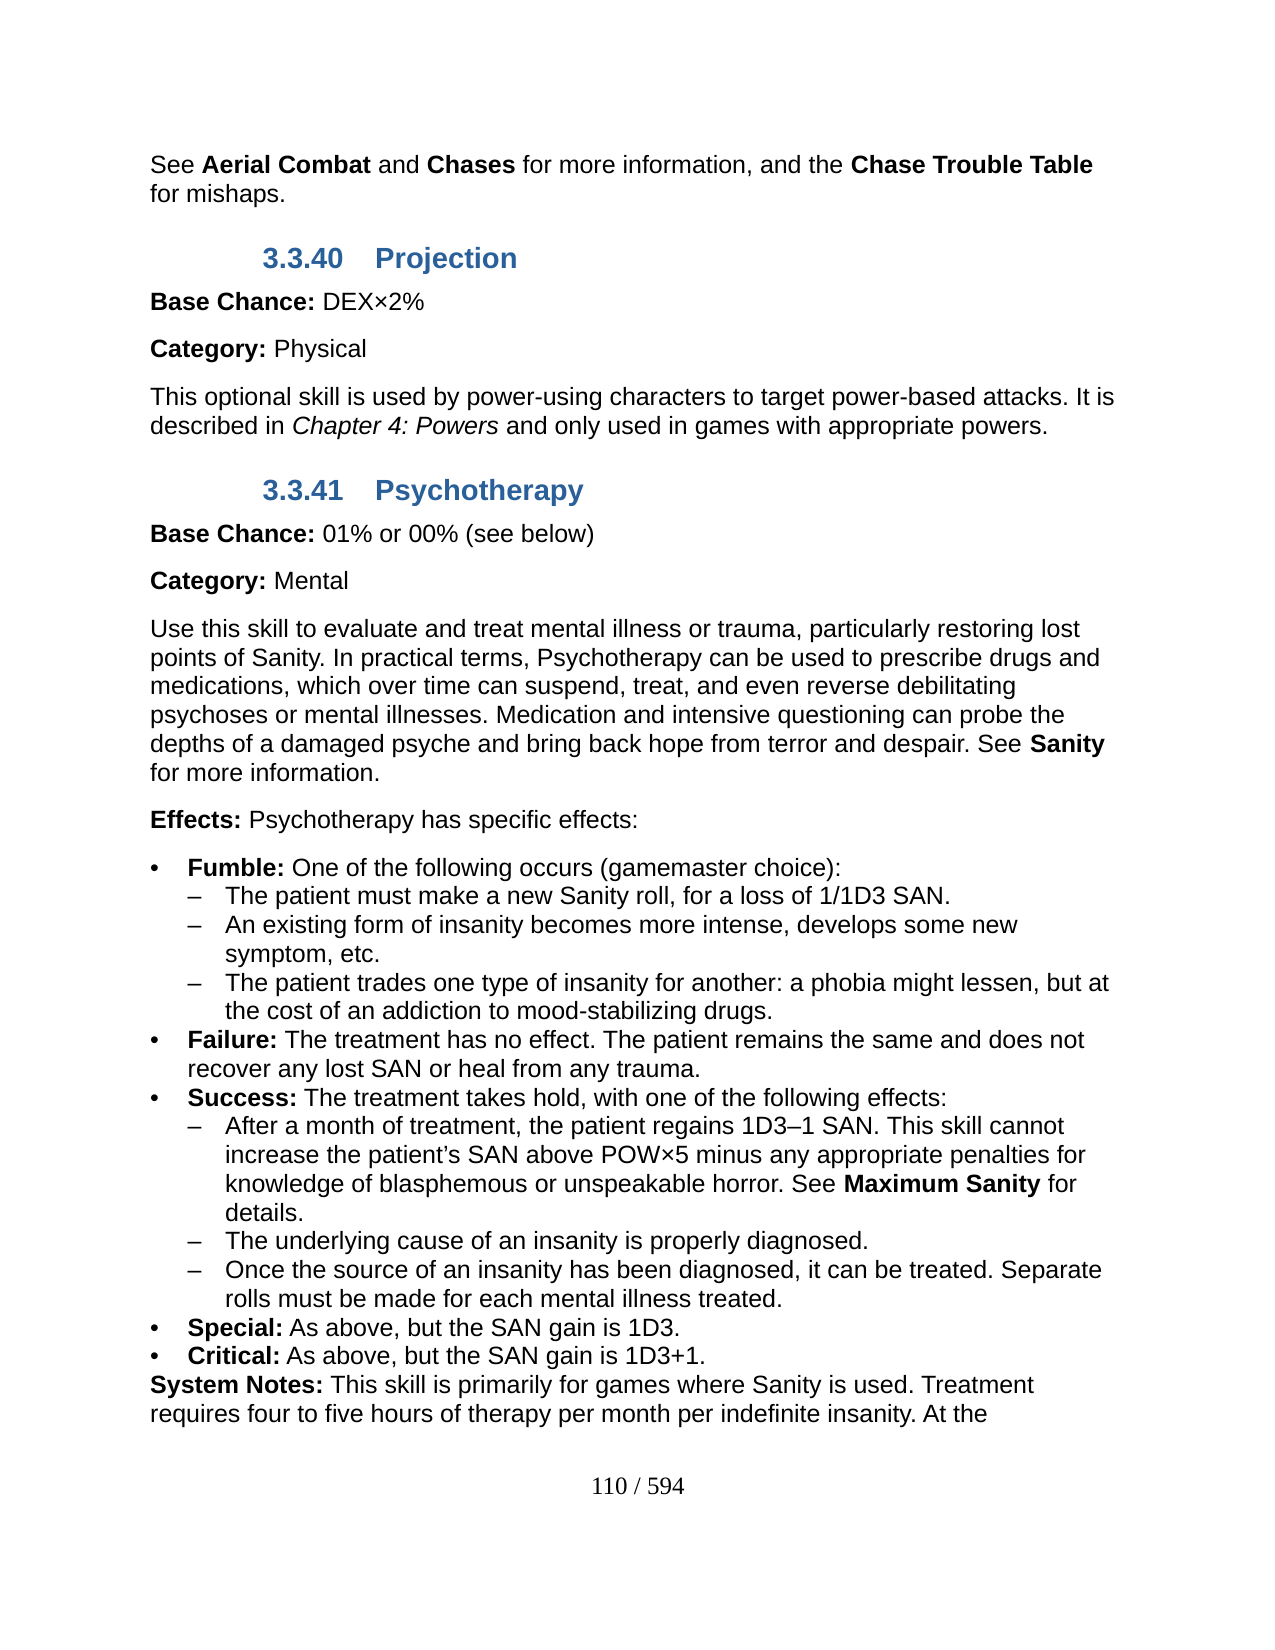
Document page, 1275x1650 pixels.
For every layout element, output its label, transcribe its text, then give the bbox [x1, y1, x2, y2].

text – The patient trades one type of insanity for another: a phobia might lessen, but at the cost of an addiction to mood-stabilizing drugs. [187, 967, 1125, 1025]
text – Once the source of an insanity has been diagnosed, it can be treated. Separate rolls must be made for each mental illness treated. [187, 1255, 1125, 1312]
subtitle Projection [262, 241, 1125, 274]
text • Success: The treatment takes hold, with one of the following effects: [150, 1082, 1125, 1111]
text Use this skill to evaluate and treat mental illness or trauma, particularly restoring lost points of Sanity. In practical terms, Psychotherapy can be used to prescribe drugs and medications, which over time can suspend, treat, and even reverse debilitating psychoses or mental illnesses. Medication and intensive questioning can probe the depths of a damaged psyche and bring back hope from terror and despair. See Sanity for more information. [150, 614, 1125, 786]
text Effects: Psychotherapy has specific effects: [150, 805, 1125, 834]
text System Notes: This skill is primarily for games where Sanity is used. Treatment requires four to five hours of therapy per month per indefinite insanity. At the [150, 1370, 1125, 1427]
text • Critical: As above, but the SAN gain is 1D3+1. [150, 1341, 1125, 1370]
text • Special: As above, but the SAN gain is 1D3. [150, 1312, 1125, 1341]
text • Fumble: One of the following occurs (gamemaster choice): [150, 852, 1125, 881]
text • Failure: The treatment has no effect. The patient remains the same and does not recover any lost SAN or heal from any trauma. [150, 1025, 1125, 1082]
text – An existing form of insanity becomes more intense, develops some new symptom, etc. [187, 910, 1125, 967]
text – The patient must make a new Sanity roll, for a loss of 1/1D3 SAN. [187, 881, 1125, 910]
text – The underlying cause of an insanity is properly diagnosed. [187, 1226, 1125, 1255]
subtitle Psychotherapy [262, 473, 1125, 506]
text This optional skill is used by power-using characters to target power-based attacks. It is described in Chapter 4: Powers and only used in games with appropriate powers. [150, 382, 1125, 439]
text Category: Mental [150, 566, 1125, 595]
text – After a month of treatment, the patient regains 1D3–1 SAN. This skill cannot increase the patient’s SAN above POW×5 minus any appropriate penalties for knowledge of blasphemous or unspeakable horror. See Maximum Sanity for details. [187, 1111, 1125, 1226]
text See Aerial Combat and Chases for more information, and the Chase Trouble Table for mishaps. [150, 150, 1125, 207]
text Base Chance: DEX×2% [150, 287, 1125, 316]
text Base Chance: 01% or 00% (see below) [150, 519, 1125, 547]
text Category: Physical [150, 334, 1125, 363]
